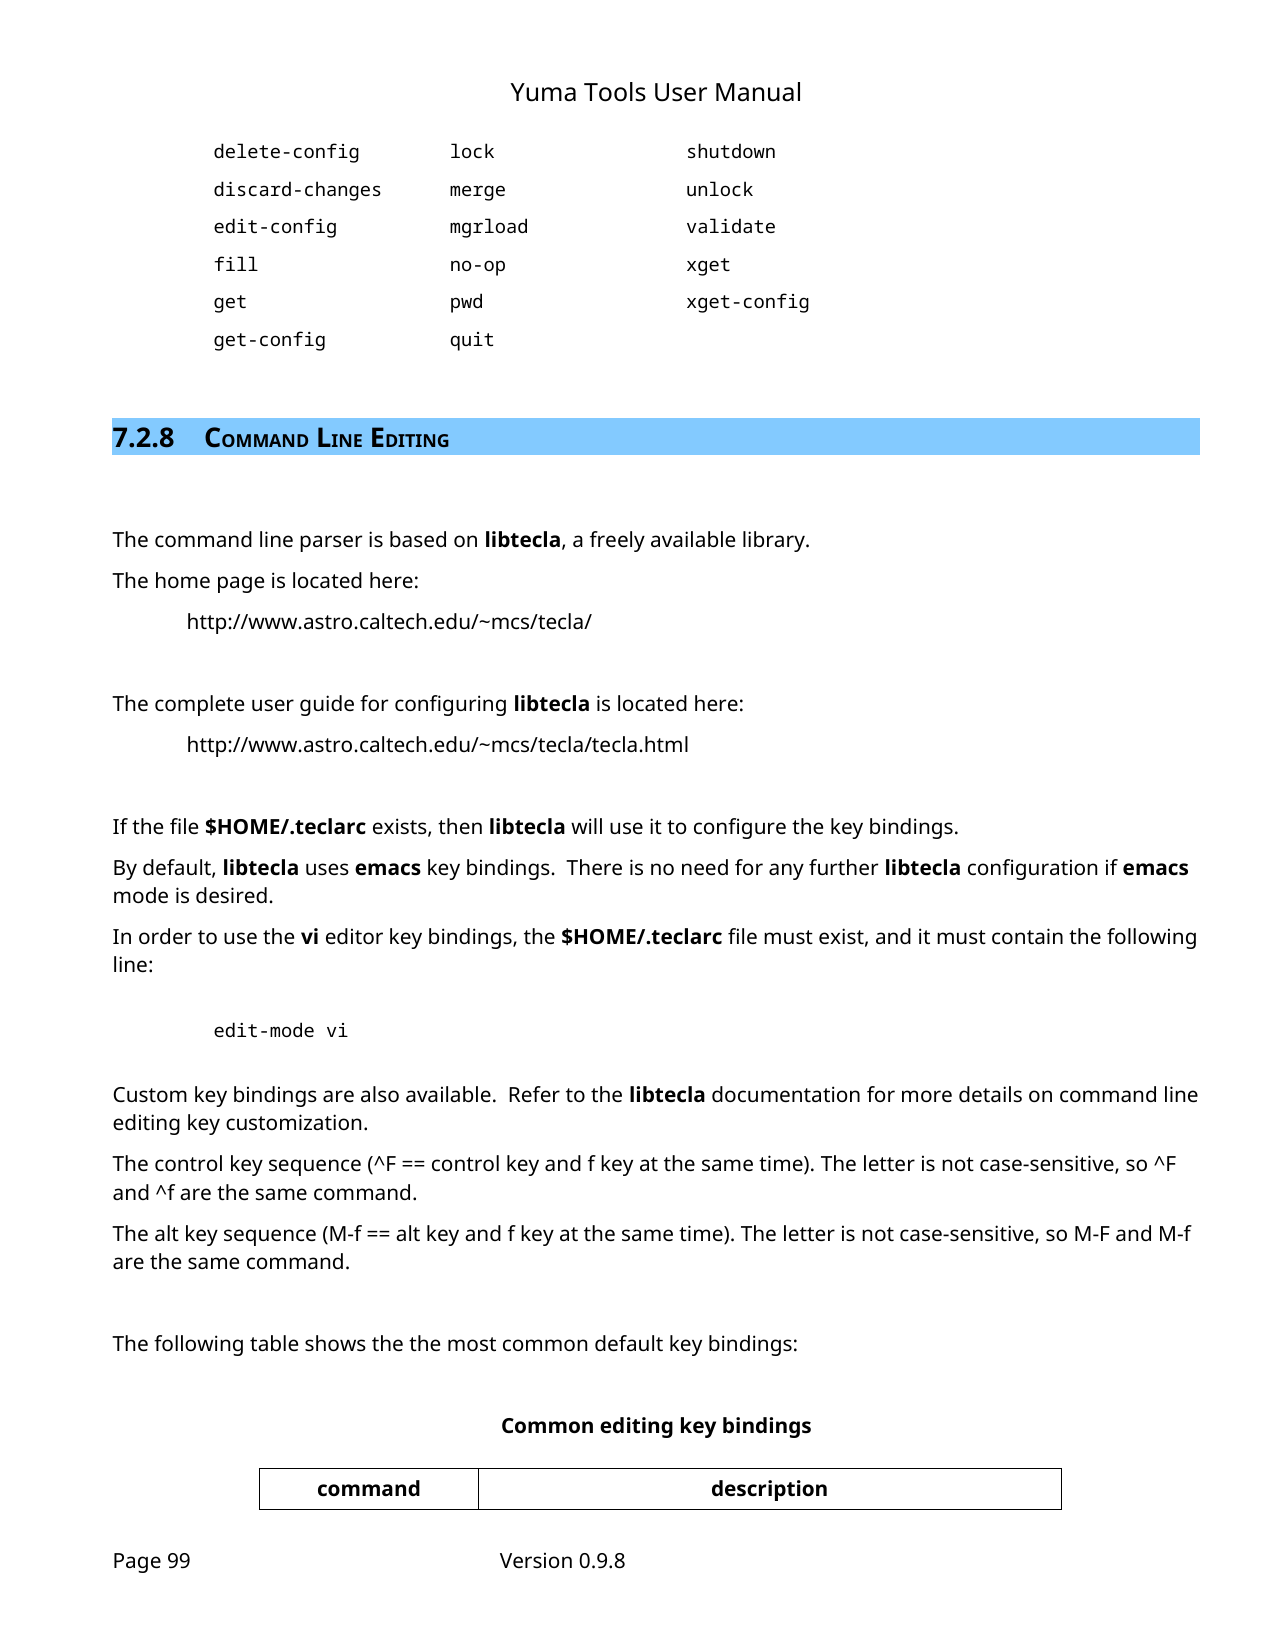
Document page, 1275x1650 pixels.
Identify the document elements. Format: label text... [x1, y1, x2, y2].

text get pwd xget-config [139, 288, 1200, 314]
text edit-config mgrload validate [139, 213, 1200, 239]
text fill no-op xget [139, 251, 1200, 277]
text edit-mode vi [139, 991, 1200, 1068]
table_header command [260, 1469, 478, 1509]
text http://www.astro.caltech.edu/~mcs/tecla/tecla.html [112, 730, 1200, 758]
text get-config quit [139, 326, 1200, 352]
text The home page is located here: [112, 566, 1200, 594]
text In order to use the vi editor key bindings, the $HOME/.teclarc file must exist, and it must contain the following line: [112, 922, 1200, 979]
text The alt key sequence (M-f == alt key and f key at the same time). The letter is not case-sensitive, so M-F and M-f are the same command. [112, 1219, 1200, 1276]
text By default, libtecla uses emacs key bindings. There is no need for any further libtecla configuration if emacs mode is desired. [112, 853, 1200, 909]
subtitle Common editing key bindings [127, 1411, 1185, 1439]
text The control key sequence (^F == control key and f key at the same time). The letter is not case-sensitive, so ^F and ^f are the same command. [112, 1149, 1200, 1206]
subtitle Command Line Editing [112, 418, 1200, 455]
text http://www.astro.caltech.edu/~mcs/tecla/ [112, 607, 1200, 636]
text The command line parser is based on libtecla, a freely available library. [112, 525, 1200, 554]
text delete-config lock shutdown [139, 138, 1200, 164]
text If the file $HOME/.teclarc exists, then libtecla will use it to configure the key bindings. [112, 812, 1200, 840]
text Custom key bindings are also available. Refer to the libtecla documentation for more details on command line editing key customization. [112, 1080, 1200, 1137]
text The complete user guide for configuring libtecla is located here: [112, 689, 1200, 717]
text discard-changes merge unlock [139, 176, 1200, 202]
table_header description [479, 1469, 1061, 1509]
text The following table shows the the most common default key bindings: [112, 1329, 1200, 1357]
